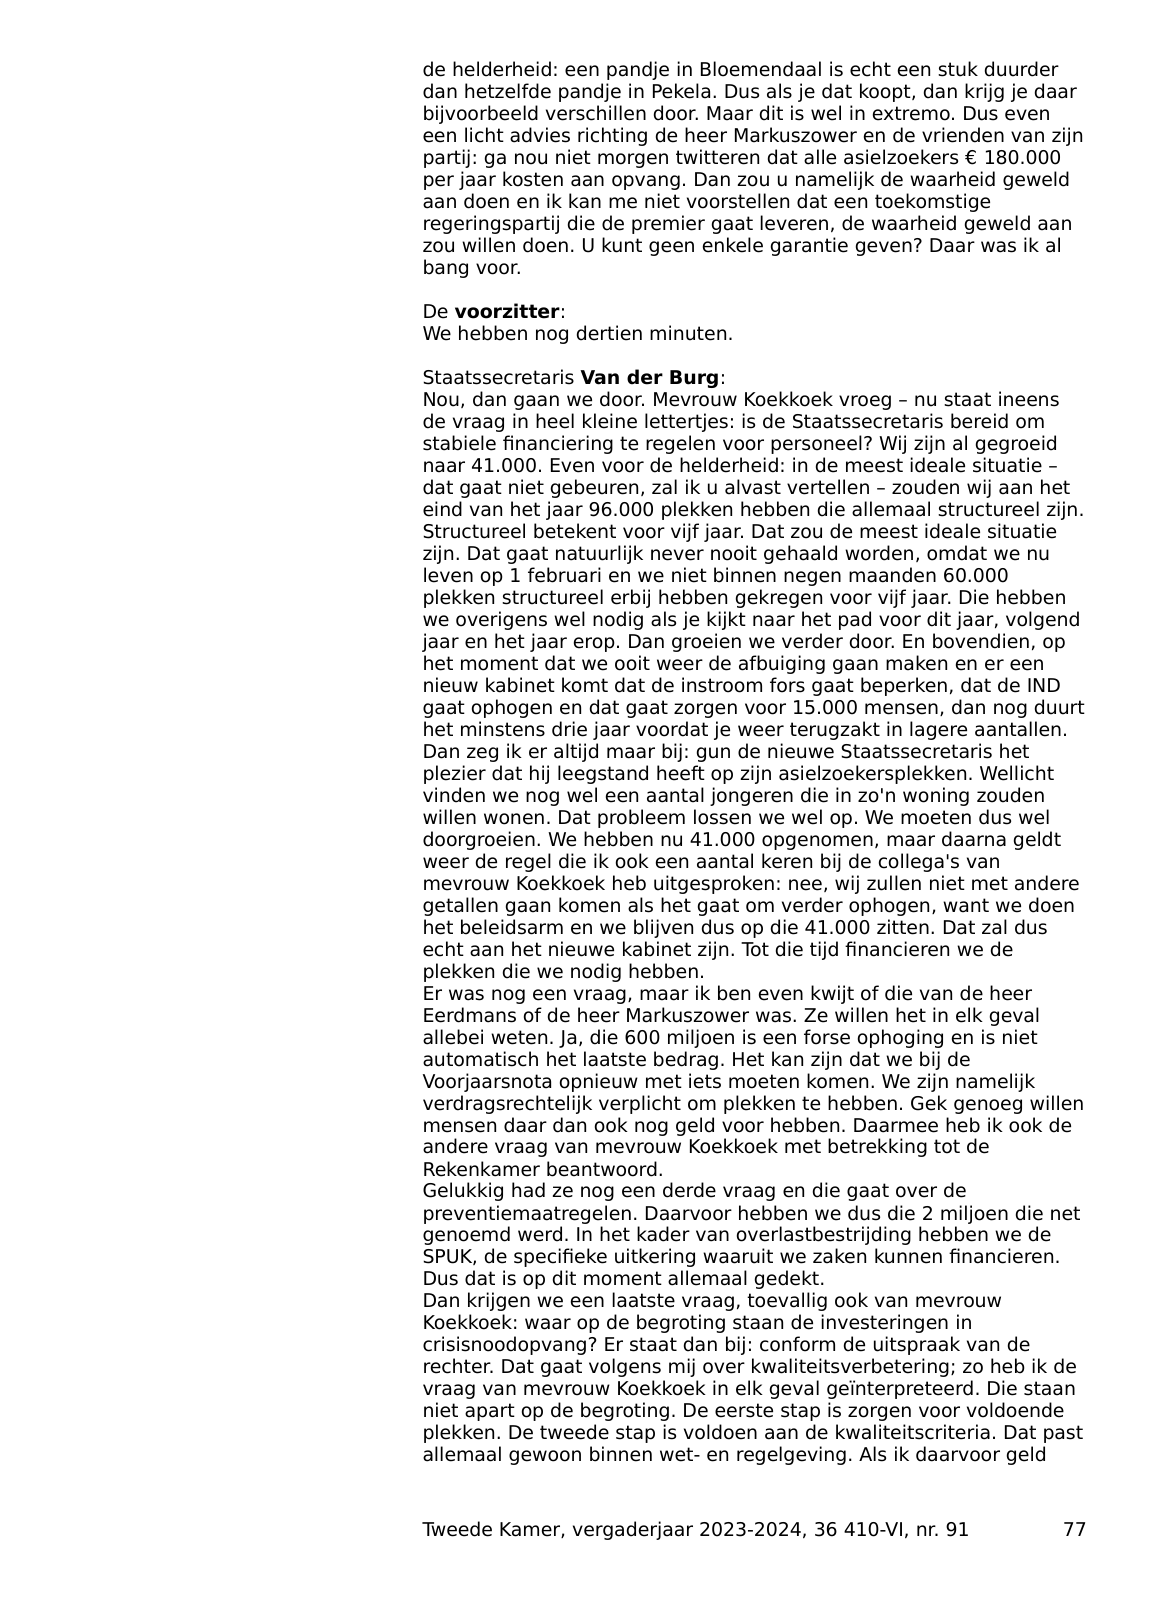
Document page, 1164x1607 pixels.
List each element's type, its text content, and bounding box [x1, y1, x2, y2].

text Staatssecretaris Van der Burg: [422, 367, 1087, 389]
text Er was nog een vraag, maar ik ben even kwijt of die van de heer Eerdmans of de heer Markuszower was. Ze willen het in elk geval allebei weten. Ja, die 600 miljoen is een forse ophoging en is niet automatisch het laatste bedrag. Het kan zijn dat we bij de Voorjaarsnota opnieuw met iets moeten komen. We zijn namelijk verdragsrechtelijk verplicht om plekken te hebben. Gek genoeg willen mensen daar dan ook nog geld voor hebben. Daarmee heb ik ook de andere vraag van mevrouw Koekkoek met betrekking tot de Rekenkamer beantwoord. [422, 983, 1087, 1180]
text Nou, dan gaan we door. Mevrouw Koekkoek vroeg – nu staat ineens de vraag in heel kleine lettertjes: is de Staatssecretaris bereid om stabiele financiering te regelen voor personeel? Wij zijn al gegroeid naar 41.000. Even voor de helderheid: in de meest ideale situatie – dat gaat niet gebeuren, zal ik u alvast vertellen – zouden wij aan het eind van het jaar 96.000 plekken hebben die allemaal structureel zijn. Structureel betekent voor vijf jaar. Dat zou de meest ideale situatie zijn. Dat gaat natuurlijk never nooit gehaald worden, omdat we nu leven op 1 februari en we niet binnen negen maanden 60.000 plekken structureel erbij hebben gekregen voor vijf jaar. Die hebben we overigens wel nodig als je kijkt naar het pad voor dit jaar, volgend jaar en het jaar erop. Dan groeien we verder door. En bovendien, op het moment dat we ooit weer de afbuiging gaan maken en er een nieuw kabinet komt dat de instroom fors gaat beperken, dat de IND gaat ophogen en dat gaat zorgen voor 15.000 mensen, dan nog duurt het minstens drie jaar voordat je weer terugzakt in lagere aantallen. Dan zeg ik er altijd maar bij: gun de nieuwe Staatssecretaris het plezier dat hij leegstand heeft op zijn asielzoekersplekken. Wellicht vinden we nog wel een aantal jongeren die in zo'n woning zouden willen wonen. Dat probleem lossen we wel op. We moeten dus wel doorgroeien. We hebben nu 41.000 opgenomen, maar daarna geldt weer de regel die ik ook een aantal keren bij de collega's van mevrouw Koekkoek heb uitgesproken: nee, wij zullen niet met andere getallen gaan komen als het gaat om verder ophogen, want we doen het beleidsarm en we blijven dus op die 41.000 zitten. Dat zal dus echt aan het nieuwe kabinet zijn. Tot die tijd financieren we de plekken die we nodig hebben. [422, 389, 1087, 983]
text De voorzitter: [422, 301, 1087, 323]
text We hebben nog dertien minuten. [422, 323, 1087, 345]
text Dan krijgen we een laatste vraag, toevallig ook van mevrouw Koekkoek: waar op de begroting staan de investeringen in crisisnoodopvang? Er staat dan bij: conform de uitspraak van de rechter. Dat gaat volgens mij over kwaliteitsverbetering; zo heb ik de vraag van mevrouw Koekkoek in elk geval geïnterpreteerd. Die staan niet apart op de begroting. De eerste stap is zorgen voor voldoende plekken. De tweede stap is voldoen aan de kwaliteitscriteria. Dat past allemaal gewoon binnen wet- en regelgeving. Als ik daarvoor geld [422, 1290, 1087, 1466]
text Gelukkig had ze nog een derde vraag en die gaat over de preventiemaatregelen. Daarvoor hebben we dus die 2 miljoen die net genoemd werd. In het kader van overlastbestrijding hebben we de SPUK, de specifieke uitkering waaruit we zaken kunnen financieren. Dus dat is op dit moment allemaal gedekt. [422, 1180, 1087, 1290]
text de helderheid: een pandje in Bloemendaal is echt een stuk duurder dan hetzelfde pandje in Pekela. Dus als je dat koopt, dan krijg je daar bijvoorbeeld verschillen door. Maar dit is wel in extremo. Dus even een licht advies richting de heer Markuszower en de vrienden van zijn partij: ga nou niet morgen twitteren dat alle asielzoekers € 180.000 per jaar kosten aan opvang. Dan zou u namelijk de waarheid geweld aan doen en ik kan me niet voorstellen dat een toekomstige regeringspartij die de premier gaat leveren, de waarheid geweld aan zou willen doen. U kunt geen enkele garantie geven? Daar was ik al bang voor. [422, 59, 1087, 279]
